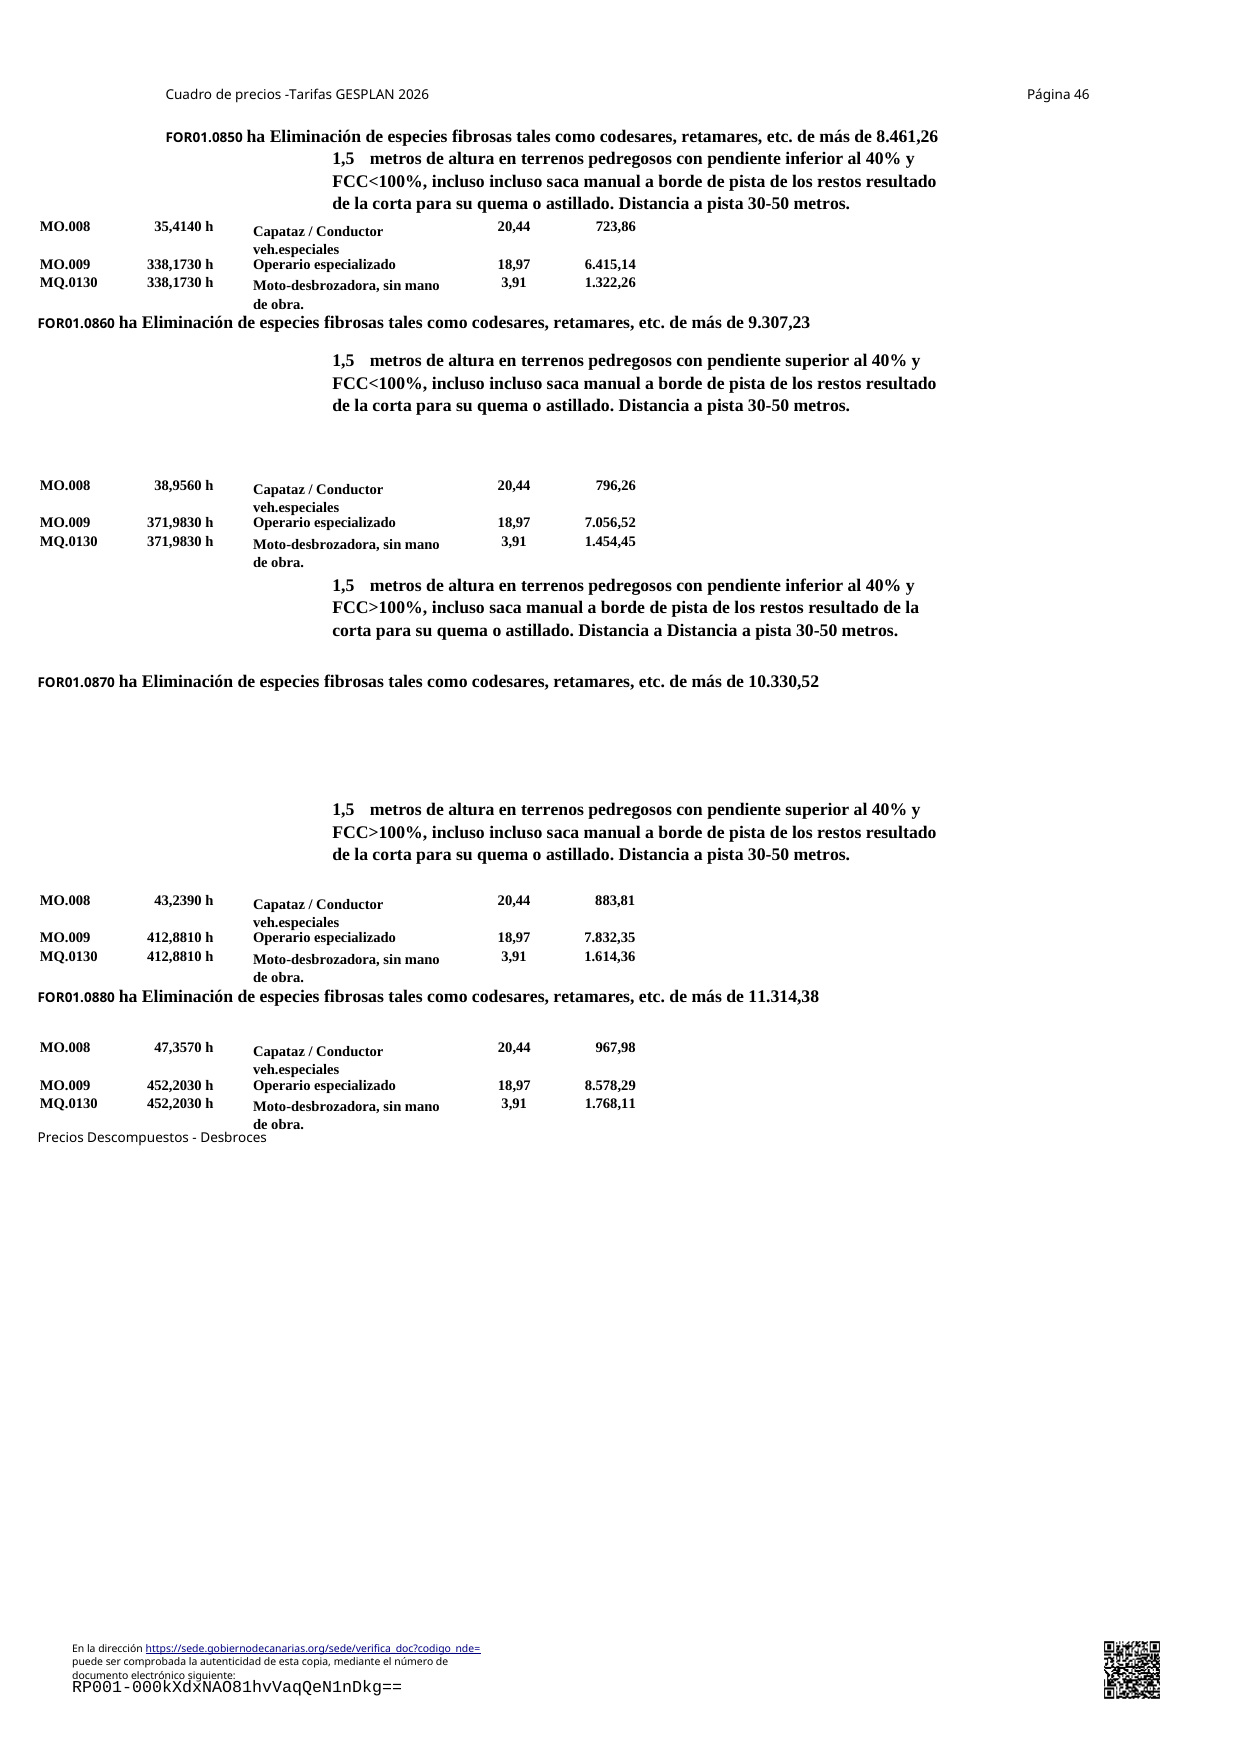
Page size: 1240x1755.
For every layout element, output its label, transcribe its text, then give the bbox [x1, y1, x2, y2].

table_cell 7.832,35 [558, 931, 636, 949]
table_header 38,9560 h [121, 479, 233, 516]
table_cell Operario especializado [233, 258, 469, 276]
table_cell MO.009 [39, 1078, 121, 1096]
table_header Capataz / Conductor veh.especiales [233, 894, 469, 931]
list metros de altura en terrenos pedregosos con pendiente superior al 40% y FCC<100%, incluso incluso saca manual a borde de pista de los restos resultado de la corta para su quema o astillado. Distancia a pista 30-50 metros. [332, 349, 989, 416]
text Cuadro de precios -Tarifas GESPLAN 2026 [165, 89, 429, 102]
text FOR01.0850 ha Eliminación de especies fibrosas tales como codesares, retamares, etc. de más de 8.461,26 [165, 124, 1100, 147]
text FOR01.0860 ha Eliminación de especies fibrosas tales como codesares, retamares, etc. de más de 9.307,23 [37, 311, 1202, 333]
table_cell 3,91 [470, 276, 558, 311]
list metros de altura en terrenos pedregosos con pendiente inferior al 40% y FCC<100%, incluso incluso saca manual a borde de pista de los restos resultado de la corta para su quema o astillado. Distancia a pista 30-50 metros. [332, 147, 989, 214]
table_cell MQ.0130 [39, 534, 121, 569]
table_cell MO.009 [39, 258, 121, 276]
table_header 723,86 [558, 220, 637, 258]
table_cell 412,8810 h [121, 949, 233, 984]
table_cell 7.056,52 [558, 516, 637, 534]
table_cell MQ.0130 [39, 949, 121, 984]
table_header Capataz / Conductor veh.especiales [233, 479, 469, 516]
table_cell Operario especializado [233, 931, 469, 949]
table_cell 18,97 [470, 931, 558, 949]
table_header MO.008 [39, 1041, 121, 1078]
table_cell Operario especializado [233, 1078, 469, 1096]
table_header 20,44 [470, 479, 558, 516]
table_cell 18,97 [470, 1078, 558, 1096]
text FOR01.0880 ha Eliminación de especies fibrosas tales como codesares, retamares, etc. de más de 11.314,38 [37, 984, 1202, 1007]
table_header 967,98 [559, 1041, 636, 1078]
table_cell MQ.0130 [39, 1096, 121, 1131]
table_header Capataz / Conductor veh.especiales [233, 1041, 469, 1078]
table_cell 338,1730 h [121, 276, 233, 311]
table_cell 3,91 [470, 949, 558, 984]
table_header 20,44 [470, 894, 558, 931]
text Página 46 [1027, 89, 1089, 102]
table_header Capataz / Conductor veh.especiales [233, 220, 469, 258]
table_cell 1.454,45 [558, 534, 637, 569]
table_cell Operario especializado [233, 516, 469, 534]
table_cell MO.009 [39, 931, 121, 949]
table_header 20,44 [470, 220, 558, 258]
table_cell 452,2030 h [121, 1096, 233, 1131]
text En la dirección https://sede.gobiernodecanarias.org/sede/verifica_doc?codigo_nde= puede ser comprobada la autenticidad de esta copia, mediante el número de documento electrónico siguiente: RP001-000kXdxNAO81hvVaqQeN1nDkg== [72, 1641, 541, 1696]
table_cell MO.009 [39, 516, 121, 534]
table_header 883,81 [558, 894, 636, 931]
text FOR01.0870 ha Eliminación de especies fibrosas tales como codesares, retamares, etc. de más de 10.330,52 [37, 569, 1202, 692]
table_cell 1.614,36 [558, 949, 636, 984]
table_cell 3,91 [470, 534, 558, 569]
table_header MO.008 [39, 220, 121, 258]
table_header 796,26 [558, 479, 637, 516]
table_cell 18,97 [470, 516, 558, 534]
text Precios Descompuestos - Desbroces [37, 1131, 1202, 1145]
table_cell 371,9830 h [121, 534, 233, 569]
table_header 20,44 [470, 1041, 558, 1078]
table_cell 412,8810 h [121, 931, 233, 949]
table_cell 371,9830 h [121, 516, 233, 534]
table_cell 338,1730 h [121, 258, 233, 276]
list metros de altura en terrenos pedregosos con pendiente superior al 40% y FCC>100%, incluso incluso saca manual a borde de pista de los restos resultado de la corta para su quema o astillado. Distancia a pista 30-50 metros. [332, 798, 989, 865]
table_cell 8.578,29 [559, 1078, 636, 1096]
table_cell 3,91 [470, 1096, 558, 1131]
table_cell 6.415,14 [558, 258, 637, 276]
table_header MO.008 [39, 479, 121, 516]
table_header 43,2390 h [121, 894, 233, 931]
table_cell 452,2030 h [121, 1078, 233, 1096]
table_header MO.008 [39, 894, 121, 931]
table_cell 1.322,26 [558, 276, 637, 311]
table_header 35,4140 h [121, 220, 233, 258]
table_cell 1.768,11 [559, 1096, 636, 1131]
list metros de altura en terrenos pedregosos con pendiente inferior al 40% y FCC>100%, incluso saca manual a borde de pista de los restos resultado de la corta para su quema o astillado. Distancia a Distancia a pista 30-50 metros. [332, 573, 971, 641]
table_header 47,3570 h [121, 1041, 233, 1078]
table_cell MQ.0130 [39, 276, 121, 311]
table_cell 18,97 [470, 258, 558, 276]
